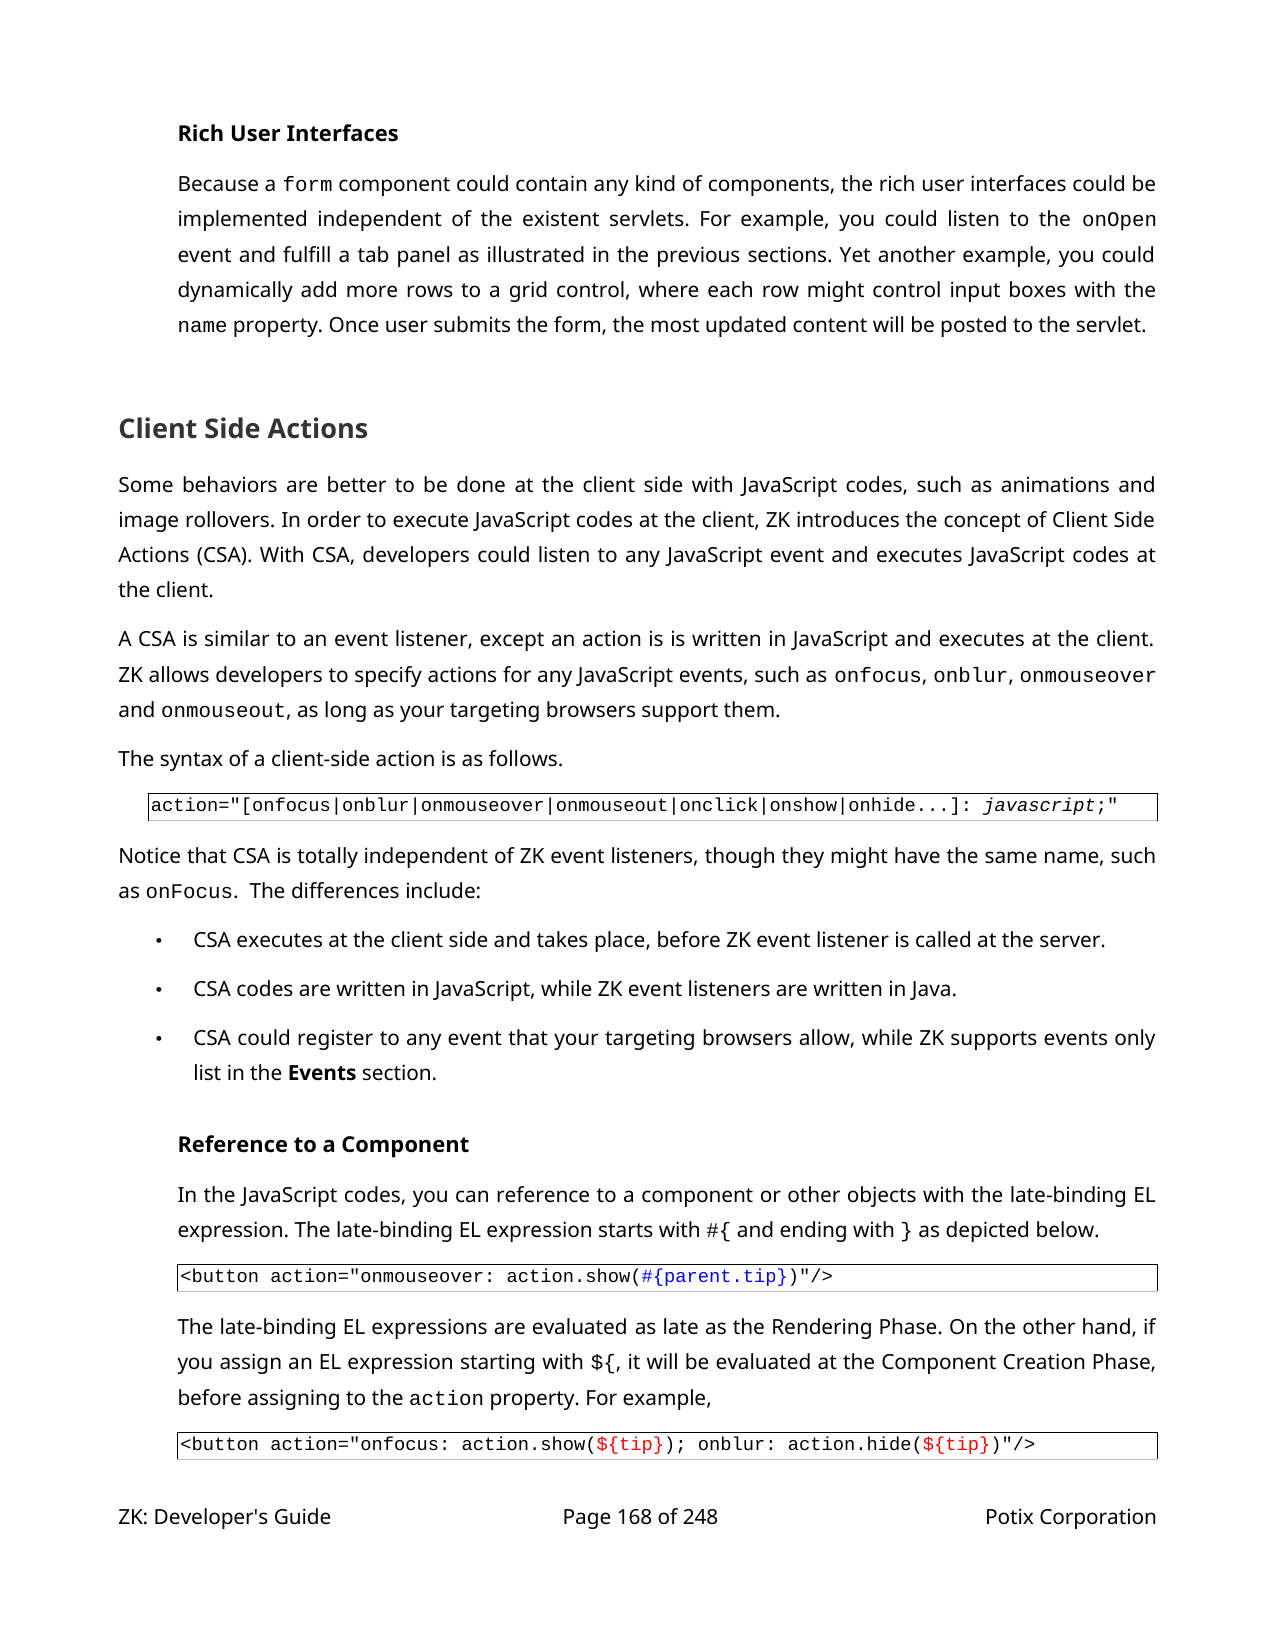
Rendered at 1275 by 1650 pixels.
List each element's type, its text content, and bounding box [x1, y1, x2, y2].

text Notice that CSA is totally independent of ZK event listeners, though they might have the same name, such as onFocus. The differences include: [118, 841, 1157, 905]
text In the JavaScript codes, you can reference to a component or other objects with the late-binding EL expression. The late-binding EL expression starts with #{ and ending with } as depicted below. [177, 1180, 1157, 1243]
text Some behaviors are better to be done at the client side with JavaScript codes, such as animations and image rollovers. In order to execute JavaScript codes at the client, ZK introduces the concept of Client Side Actions (CSA). With CSA, developers could listen to any JavaScript event and executes JavaScript codes at the client. [118, 470, 1157, 604]
text The syntax of a client-side action is as follows. [118, 744, 1157, 773]
text <button action="onmouseover: action.show(#{parent.tip})"/> [178, 1265, 1157, 1291]
list CSA codes are written in JavaScript, while ZK event listeners are written in Java. [156, 974, 1157, 1003]
subtitle Reference to a Component [177, 1129, 1157, 1159]
subtitle Client Side Actions [118, 409, 1157, 446]
text Because a form component could contain any kind of components, the rich user interfaces could be implemented independent of the existent servlets. For example, you could listen to the onOpen event and fulfill a tab panel as illustrated in the previous sections. Yet another example, you could dynamically add more rows to a grid control, where each row might control input boxes with the name property. Once user submits the form, the most updated content will be posted to the servlet. [177, 169, 1157, 339]
text <button action="onfocus: action.show(${tip}); onblur: action.hide(${tip})"/> [178, 1433, 1157, 1459]
list CSA could register to any event that your targeting browsers allow, while ZK supports events only list in the Events section. [156, 1023, 1157, 1087]
text A CSA is similar to an event listener, except an action is is written in JavaScript and executes at the client. ZK allows developers to specify actions for any JavaScript events, such as onfocus, onblur, onmouseover and onmouseout, as long as your targeting browsers support them. [118, 624, 1157, 724]
text The late-binding EL expressions are evaluated as late as the Rendering Phase. On the other hand, if you assign an EL expression starting with ${, it will be evaluated at the Component Creation Phase, before assigning to the action property. For example, [177, 1312, 1157, 1411]
subtitle Rich User Interfaces [177, 118, 1157, 148]
list CSA executes at the client side and takes place, before ZK event listener is called at the server. [156, 926, 1157, 954]
text action="[onfocus|onblur|onmouseover|onmouseout|onclick|onshow|onhide...]: javascript;" [149, 794, 1157, 820]
